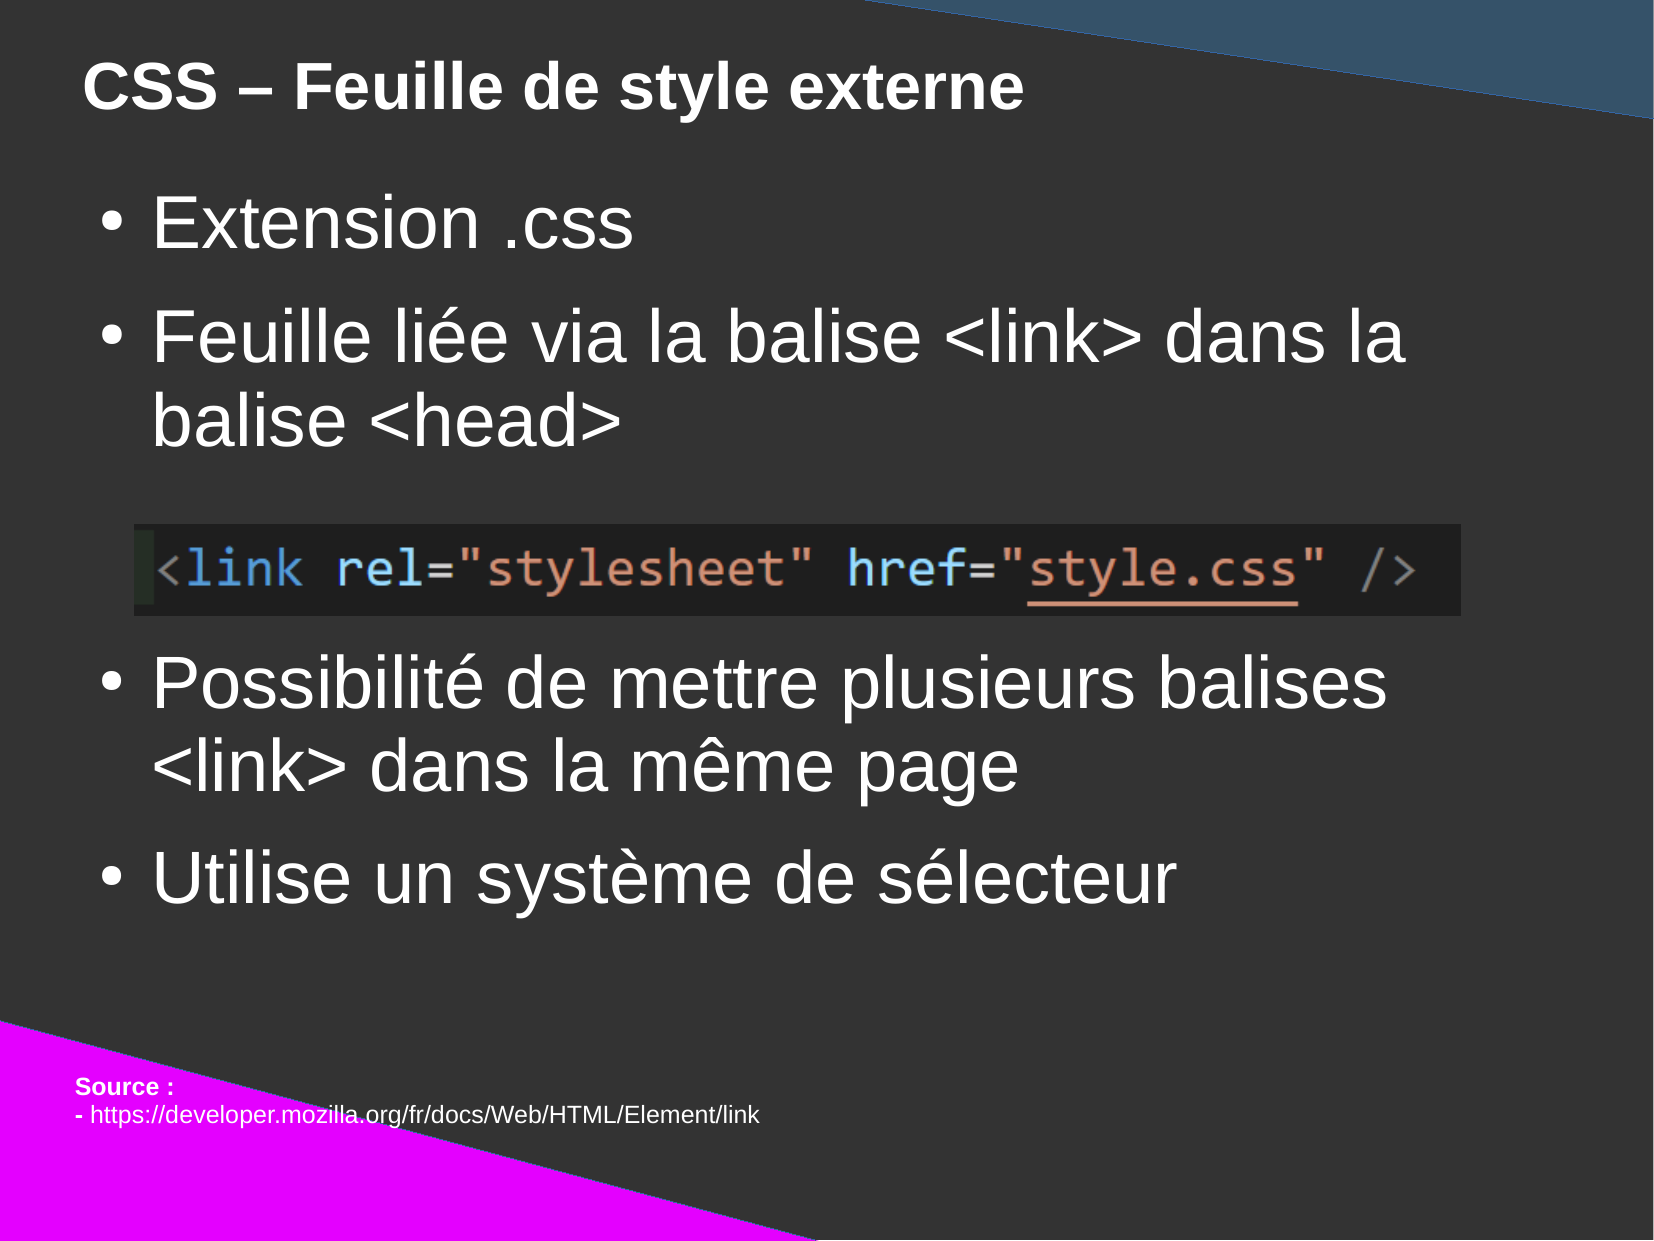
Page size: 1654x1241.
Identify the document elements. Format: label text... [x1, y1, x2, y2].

list Possibilité de mettre plusieurs balises <link> dans la même page Utilise un système de sélecteur [80, 641, 1605, 922]
text_box Source : - https://developer.mozilla.org/fr/docs/Web/HTML/Element/link [59, 1065, 1546, 1241]
picture [134, 524, 1461, 616]
text_box [865, 0, 1654, 119]
list Extension .css Feuille liée via la balise <link> dans la balise <head> [80, 180, 1605, 480]
text_box [0, 1020, 165, 1241]
title CSS – Feuille de style externe [82, 49, 1571, 162]
